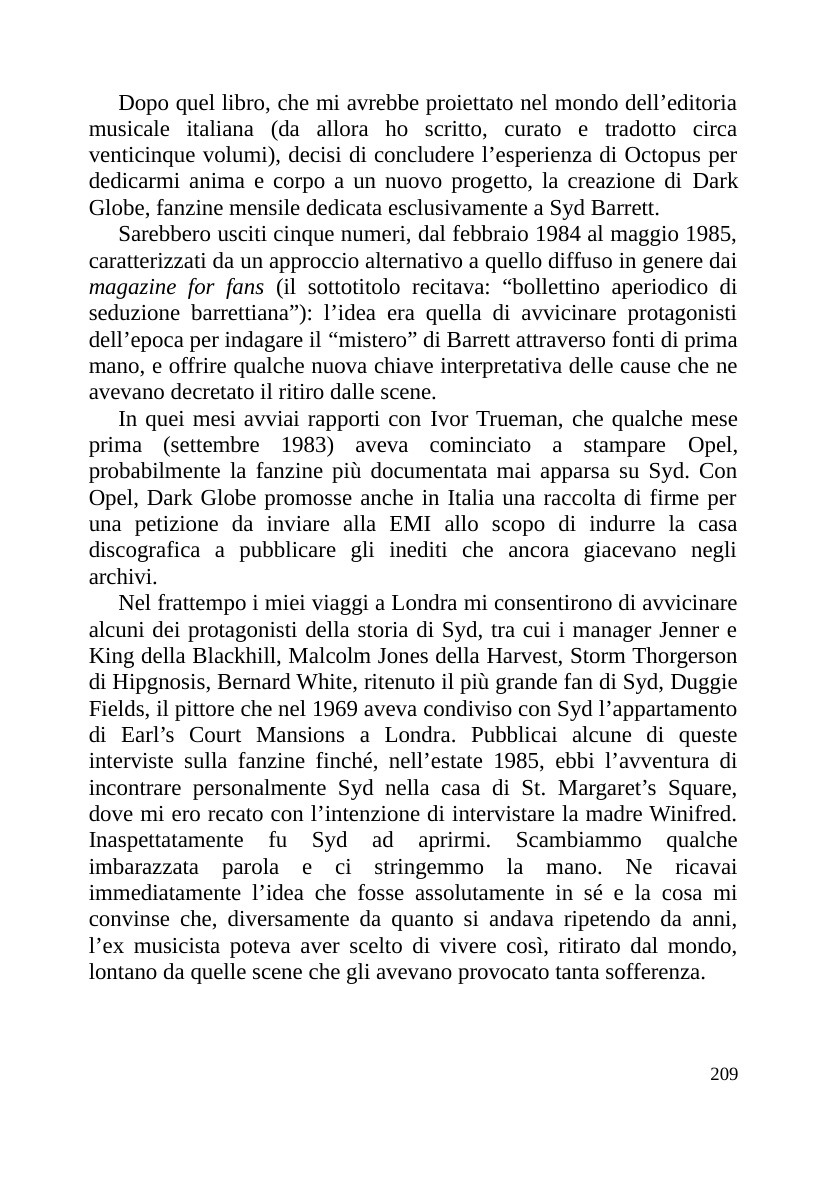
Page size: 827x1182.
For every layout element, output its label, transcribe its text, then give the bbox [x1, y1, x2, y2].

text Dopo quel libro, che mi avrebbe proiettato nel mondo dell’editoria musicale italiana (da allora ho scritto, curato e tradotto circa venticinque volumi), decisi di concludere l’esperienza di Octopus per dedicarmi anima e corpo a un nuovo progetto, la creazione di Dark Globe, fanzine mensile dedicata esclusivamente a Syd Barrett. [88, 88, 738, 220]
text Sarebbero usciti cinque numeri, dal febbraio 1984 al maggio 1985, caratterizzati da un approccio alternativo a quello diffuso in genere dai magazine for fans (il sottotitolo recitava: “bollettino aperiodico di seduzione barrettiana”): l’idea era quella di avvicinare protagonisti dell’epoca per indagare il “mistero” di Barrett attraverso fonti di prima mano, e offrire qualche nuova chiave interpretativa delle cause che ne avevano decretato il ritiro dalle scene. [88, 220, 738, 405]
text In quei mesi avviai rapporti con Ivor Trueman, che qualche mese prima (settembre 1983) aveva cominciato a stampare Opel, probabilmente la fanzine più documentata mai apparsa su Syd. Con Opel, Dark Globe promosse anche in Italia una raccolta di firme per una petizione da inviare alla EMI allo scopo di indurre la casa discografica a pubblicare gli inediti che ancora giacevano negli archivi. [88, 405, 738, 589]
text Nel frattempo i miei viaggi a Londra mi consentirono di avvicinare alcuni dei protagonisti della storia di Syd, tra cui i manager Jenner e King della Blackhill, Malcolm Jones della Harvest, Storm Thorgerson di Hipgnosis, Bernard White, ritenuto il più grande fan di Syd, Duggie Fields, il pittore che nel 1969 aveva condiviso con Syd l’appartamento di Earl’s Court Mansions a Londra. Pubblicai alcune di queste interviste sulla fanzine finché, nell’estate 1985, ebbi l’avventura di incontrare personalmente Syd nella casa di St. Margaret’s Square, dove mi ero recato con l’intenzione di intervistare la madre Winifred. Inaspettatamente fu Syd ad aprirmi. Scambiammo qualche imbarazzata parola e ci stringemmo la mano. Ne ricavai immediatamente l’idea che fosse assolutamente in sé e la cosa mi convinse che, diversamente da quanto si andava ripetendo da anni, l’ex musicista poteva aver scelto di vivere così, ritirato dal mondo, lontano da quelle scene che gli avevano provocato tanta sofferenza. [88, 589, 738, 984]
